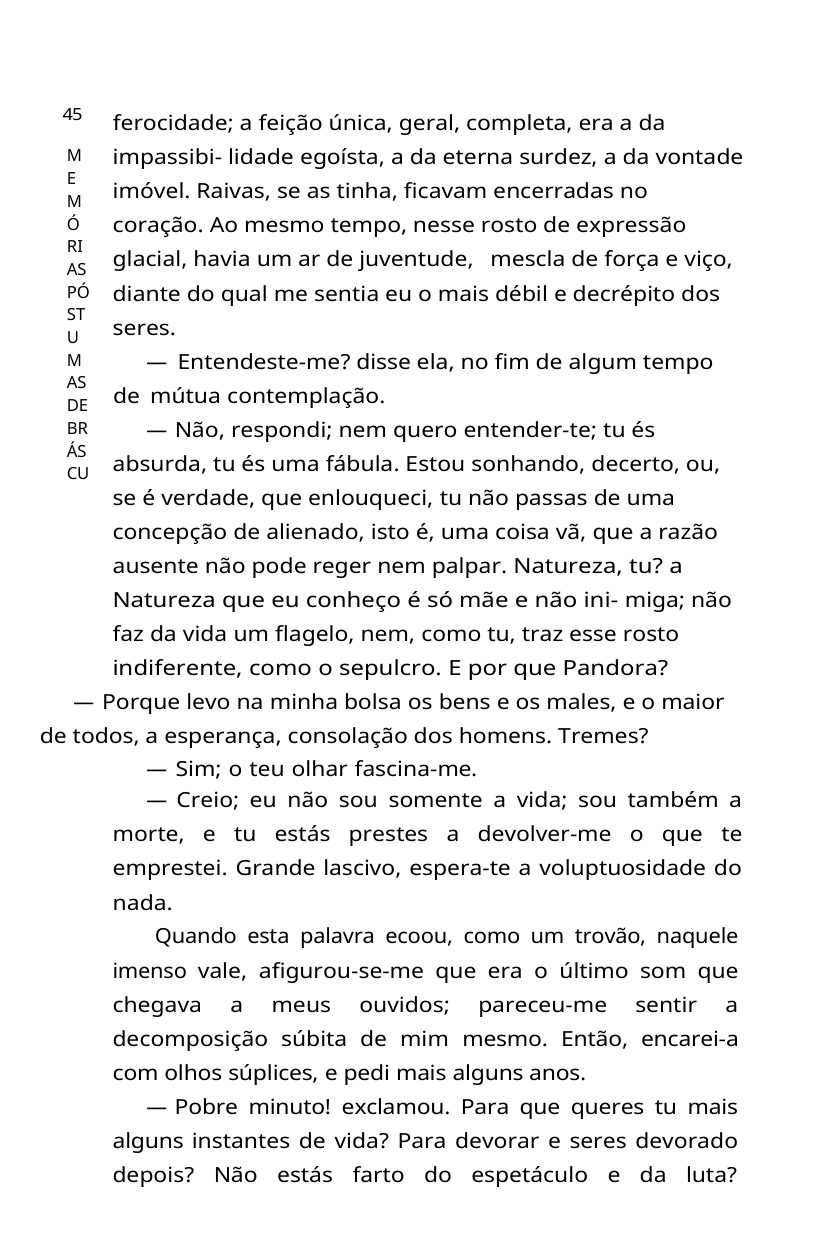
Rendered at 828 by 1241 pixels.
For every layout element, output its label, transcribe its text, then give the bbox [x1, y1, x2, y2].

list Sim; o teu olhar fascina-me. [146, 756, 787, 781]
list Pobre minuto! exclamou. Para que queres tu mais alguns instantes de vida? Para devorar e seres devorado depois? Não estás farto do espetáculo e da luta? [112, 1092, 738, 1188]
text Quando esta palavra ecoou, como um trovão, naquele imenso vale, afigurou-se-me que era o último som que chegava a meus ouvidos; pareceu-me sentir a decomposição súbita de mim mesmo. Então, encarei-a com olhos súplices, e pedi mais alguns anos. [112, 922, 739, 1086]
list Não, respondi; nem quero entender-te; tu és absurda, tu és uma fábula. Estou sonhando, decerto, ou, se é verdade, que enlouqueci, tu não passas de uma concepção de alienado, isto é, uma coisa vã, que a razão ausente não pode reger nem palpar. Natureza, tu? a Natureza que eu conheço é só mãe e não ini- miga; não faz da vida um flagelo, nem, como tu, traz esse rosto indiferente, como o sepulcro. E por que Pandora? [112, 415, 745, 682]
list Creio; eu não sou somente a vida; sou também a morte, e tu estás prestes a devolver-me o que te emprestei. Grande lascivo, espera-te a voluptuosidade do nada. [112, 785, 743, 916]
list Entendeste-me? disse ela, no fim de algum tempo de mútua contemplação. [113, 347, 738, 409]
text 45 ferocidade; a feição única, geral, completa, era a da impassibi- lidade egoísta, a da eterna surdez, a da vontade imóvel. Raivas, se as tinha, ficavam encerradas no coração. Ao mesmo tempo, nesse rosto de expressão glacial, havia um ar de juventude, mescla de força e viço, diante do qual me sentia eu o mais débil e decrépito dos seres. [62, 103, 745, 483]
list Porque levo na minha bolsa os bens e os males, e o maior de todos, a esperança, consolação dos homens. Tremes? [39, 687, 740, 750]
text MEMÓRIAS PÓSTUMAS DE BRÁS CUBAS [67, 144, 90, 483]
